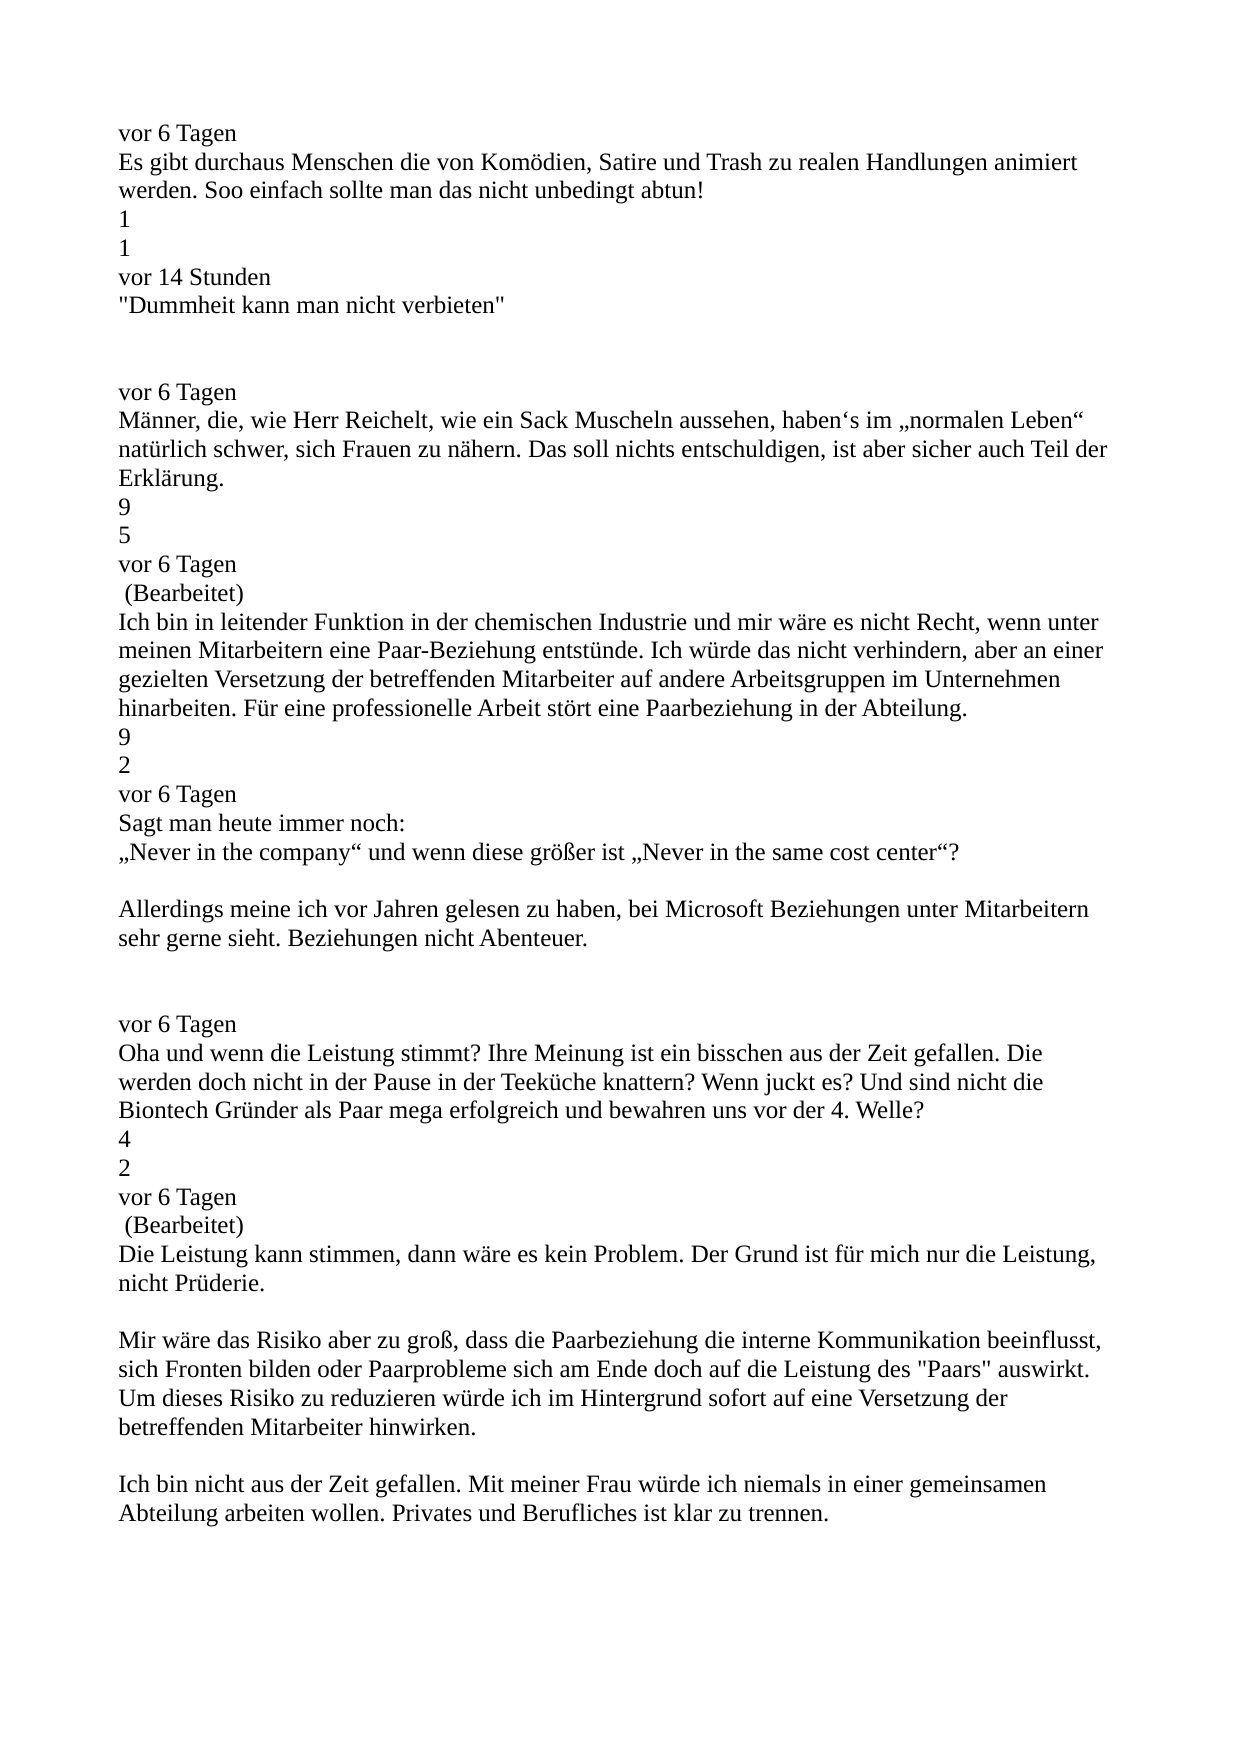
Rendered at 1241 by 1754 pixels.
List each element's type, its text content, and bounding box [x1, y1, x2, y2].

text 1 [118, 204, 1122, 233]
text Es gibt durchaus Menschen die von Komödien, Satire und Trash zu realen Handlungen animiert werden. Soo einfach sollte man das nicht unbedingt abtun! [118, 147, 1122, 204]
text Ich bin nicht aus der Zeit gefallen. Mit meiner Frau würde ich niemals in einer gemeinsamen Abteilung arbeiten wollen. Privates und Berufliches ist klar zu trennen. [118, 1469, 1122, 1527]
text Sagt man heute immer noch: [118, 808, 1122, 837]
text 2 [118, 1153, 1122, 1182]
text Männer, die, wie Herr Reichelt, wie ein Sack Muscheln aussehen, haben‘s im „normalen Leben“ natürlich schwer, sich Frauen zu nähern. Das soll nichts entschuldigen, ist aber sicher auch Teil der Erklärung. [118, 406, 1122, 492]
text „Never in the company“ und wenn diese größer ist „Never in the same cost center“? [118, 837, 1122, 866]
text Oha und wenn die Leistung stimmt? Ihre Meinung ist ein bisschen aus der Zeit gefallen. Die werden doch nicht in der Pause in der Teeküche knattern? Wenn juckt es? Und sind nicht die Biontech Gründer als Paar mega erfolgreich und bewahren uns vor der 4. Welle? [118, 1038, 1122, 1124]
text vor 6 Tagen [118, 118, 1122, 147]
text vor 6 Tagen [118, 1182, 1122, 1211]
text "Dummheit kann man nicht verbieten" [118, 291, 1122, 319]
text Mir wäre das Risiko aber zu groß, dass die Paarbeziehung die interne Kommunikation beeinflusst, sich Fronten bilden oder Paarprobleme sich am Ende doch auf die Leistung des "Paars" auswirkt. Um dieses Risiko zu reduzieren würde ich im Hintergrund sofort auf eine Versetzung der betreffenden Mitarbeiter hinwirken. [118, 1326, 1122, 1441]
text vor 14 Stunden [118, 262, 1122, 291]
text 1 [118, 233, 1122, 262]
text vor 6 Tagen [118, 377, 1122, 406]
text 5 [118, 521, 1122, 549]
text 9 [118, 492, 1122, 521]
text Ich bin in leitender Funktion in der chemischen Industrie und mir wäre es nicht Recht, wenn unter meinen Mitarbeitern eine Paar-Beziehung entstünde. Ich würde das nicht verhindern, aber an einer gezielten Versetzung der betreffenden Mitarbeiter auf andere Arbeitsgruppen im Unternehmen hinarbeiten. Für eine professionelle Arbeit stört eine Paarbeziehung in der Abteilung. [118, 607, 1122, 722]
text vor 6 Tagen [118, 549, 1122, 578]
text 2 [118, 751, 1122, 779]
text (Bearbeitet) [118, 1211, 1122, 1239]
text 9 [118, 722, 1122, 751]
text Die Leistung kann stimmen, dann wäre es kein Problem. Der Grund ist für mich nur die Leistung, nicht Prüderie. [118, 1239, 1122, 1297]
text vor 6 Tagen [118, 779, 1122, 808]
text 4 [118, 1124, 1122, 1153]
text vor 6 Tagen [118, 1009, 1122, 1038]
text (Bearbeitet) [118, 578, 1122, 607]
text Allerdings meine ich vor Jahren gelesen zu haben, bei Microsoft Beziehungen unter Mitarbeitern sehr gerne sieht. Beziehungen nicht Abenteuer. [118, 894, 1122, 952]
